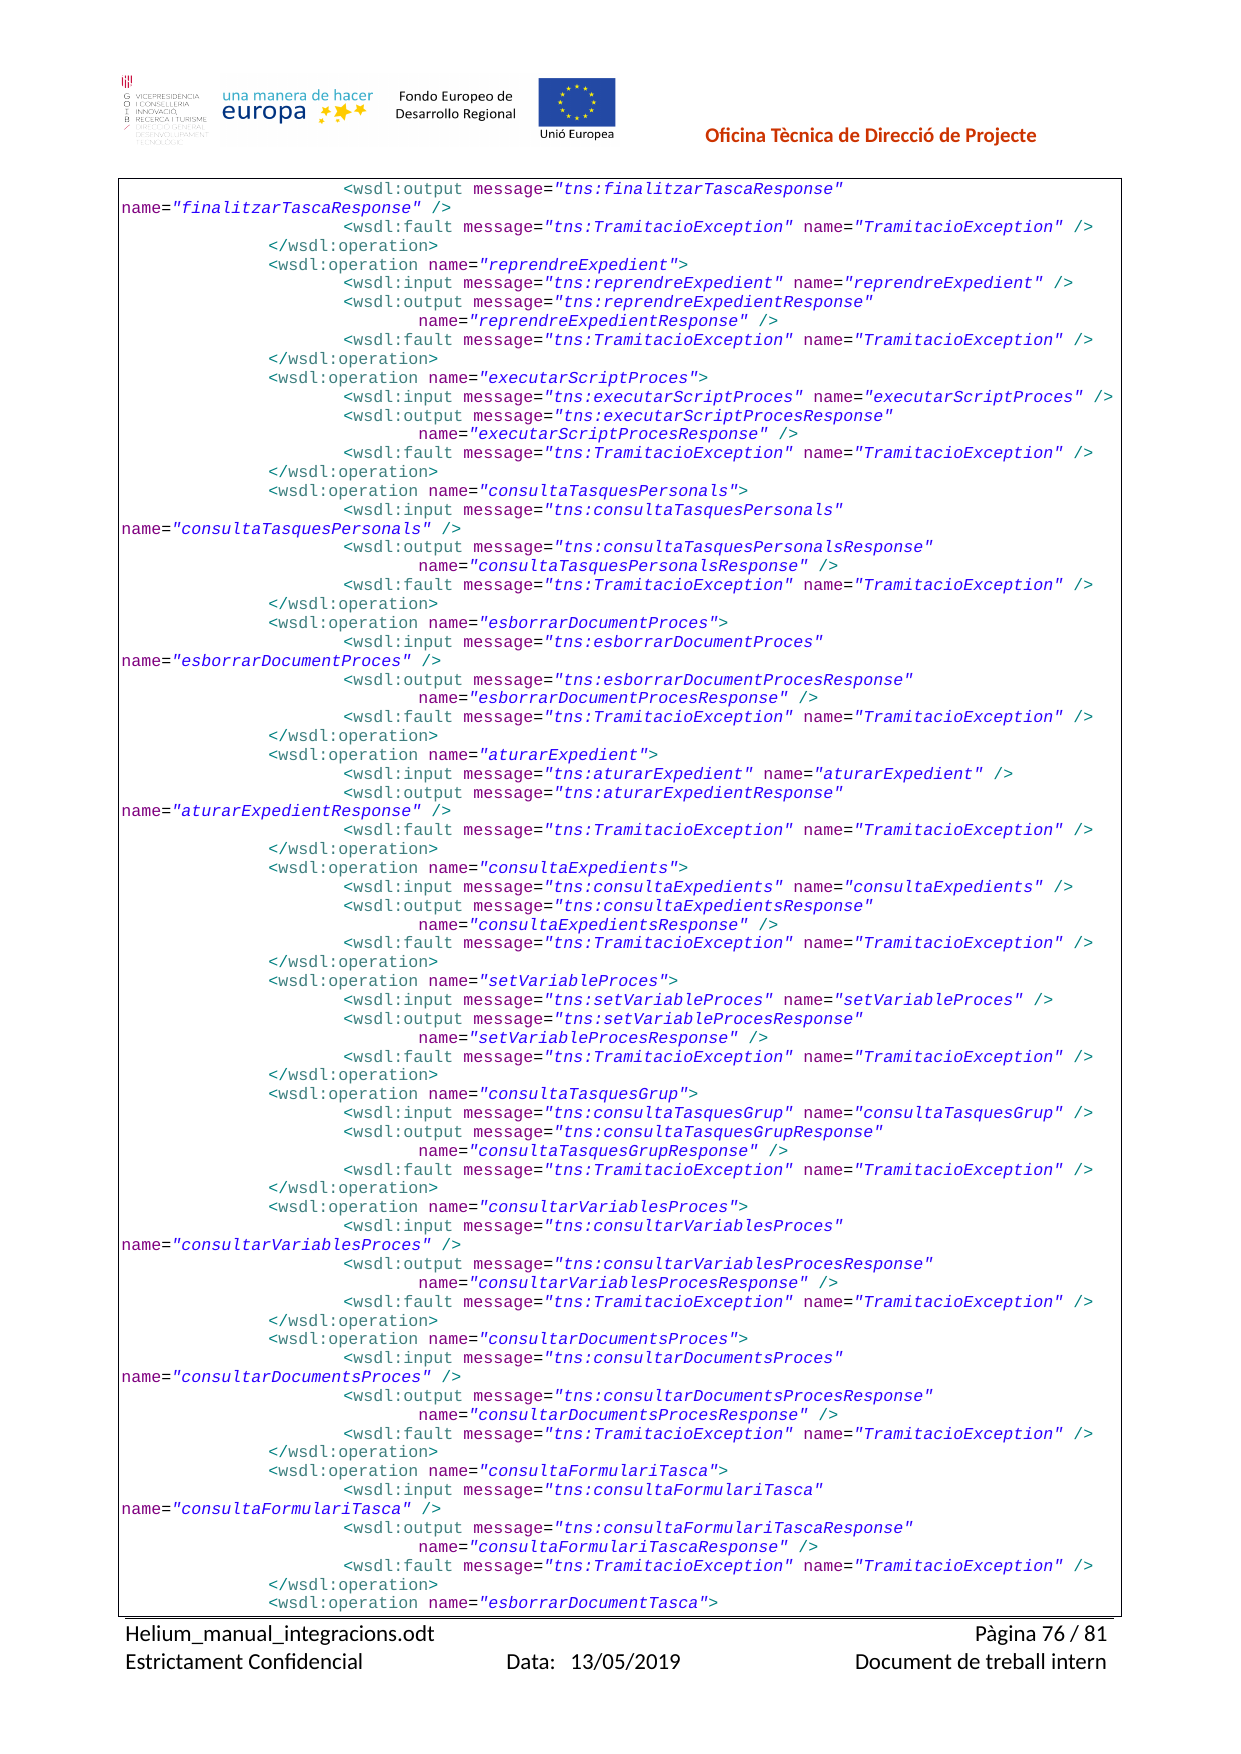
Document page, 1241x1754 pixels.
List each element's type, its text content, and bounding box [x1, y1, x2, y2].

text <wsdl:operation name="esborrarDocumentProces"> [119, 611, 1121, 630]
text <wsdl:input message="tns:consultaTasquesPersonals" name="consultaTasquesPersonals" /> [119, 498, 1121, 536]
text </wsdl:operation> [119, 724, 1121, 743]
text <wsdl:input message="tns:aturarExpedient" name="aturarExpedient" /> [119, 762, 1121, 781]
text <wsdl:output message="tns:consultarVariablesProcesResponse" [119, 1252, 1121, 1271]
text <wsdl:input message="tns:consultarVariablesProces" name="consultarVariablesProces" /> [119, 1215, 1121, 1252]
text <wsdl:input message="tns:consultaExpedients" name="consultaExpedients" /> [119, 875, 1121, 894]
text <wsdl:operation name="consultaFormulariTasca"> [119, 1460, 1121, 1479]
text <wsdl:operation name="setVariableProces"> [119, 969, 1121, 988]
text name="consultaTasquesGrupResponse" /> [119, 1139, 1121, 1158]
text <wsdl:operation name="reprendreExpedient"> [119, 253, 1121, 272]
text <wsdl:output message="tns:esborrarDocumentProcesResponse" [119, 668, 1121, 687]
text name="consultaFormulariTascaResponse" /> [119, 1535, 1121, 1554]
text <wsdl:output message="tns:consultaFormulariTascaResponse" [119, 1516, 1121, 1535]
text <wsdl:output message="tns:consultarDocumentsProcesResponse" [119, 1384, 1121, 1403]
text <wsdl:input message="tns:consultarDocumentsProces" name="consultarDocumentsProces" /> [119, 1347, 1121, 1384]
text <wsdl:output message="tns:aturarExpedientResponse" name="aturarExpedientResponse" /> [119, 781, 1121, 819]
text <wsdl:operation name="consultaTasquesGrup"> [119, 1083, 1121, 1102]
text <wsdl:fault message="tns:TramitacioException" name="TramitacioException" /> [119, 215, 1121, 234]
text <wsdl:output message="tns:setVariableProcesResponse" [119, 1007, 1121, 1026]
text name="consultarVariablesProcesResponse" /> [119, 1271, 1121, 1290]
text </wsdl:operation> [119, 1573, 1121, 1592]
text <wsdl:fault message="tns:TramitacioException" name="TramitacioException" /> [119, 1554, 1121, 1573]
text <wsdl:operation name="aturarExpedient"> [119, 743, 1121, 762]
text </wsdl:operation> [119, 234, 1121, 253]
text <wsdl:operation name="consultaExpedients"> [119, 856, 1121, 875]
picture [219, 73, 621, 147]
text </wsdl:operation> [119, 838, 1121, 856]
text name="executarScriptProcesResponse" /> [119, 423, 1121, 442]
text <wsdl:input message="tns:executarScriptProces" name="executarScriptProces" /> [119, 385, 1121, 404]
picture [118, 73, 213, 147]
text name="setVariableProcesResponse" /> [119, 1026, 1121, 1045]
text <wsdl:operation name="consultarDocumentsProces"> [119, 1328, 1121, 1347]
text <wsdl:input message="tns:setVariableProces" name="setVariableProces" /> [119, 988, 1121, 1007]
text <wsdl:operation name="consultarVariablesProces"> [119, 1196, 1121, 1215]
text </wsdl:operation> [119, 951, 1121, 969]
text </wsdl:operation> [119, 1441, 1121, 1460]
text <wsdl:fault message="tns:TramitacioException" name="TramitacioException" /> [119, 1290, 1121, 1309]
text <wsdl:output message="tns:consultaTasquesPersonalsResponse" [119, 536, 1121, 555]
text <wsdl:output message="tns:reprendreExpedientResponse" [119, 291, 1121, 310]
text </wsdl:operation> [119, 347, 1121, 366]
text </wsdl:operation> [119, 461, 1121, 479]
text <wsdl:operation name="esborrarDocumentTasca"> [119, 1592, 1121, 1616]
text <wsdl:fault message="tns:TramitacioException" name="TramitacioException" /> [119, 1422, 1121, 1441]
text name="esborrarDocumentProcesResponse" /> [119, 687, 1121, 706]
text <wsdl:output message="tns:consultaTasquesGrupResponse" [119, 1120, 1121, 1139]
text </wsdl:operation> [119, 1309, 1121, 1328]
text <wsdl:fault message="tns:TramitacioException" name="TramitacioException" /> [119, 932, 1121, 951]
text <wsdl:fault message="tns:TramitacioException" name="TramitacioException" /> [119, 442, 1121, 461]
text <wsdl:input message="tns:reprendreExpedient" name="reprendreExpedient" /> [119, 272, 1121, 291]
text <wsdl:output message="tns:finalitzarTascaResponse" name="finalitzarTascaResponse" /> [119, 179, 1121, 215]
text <wsdl:output message="tns:executarScriptProcesResponse" [119, 404, 1121, 423]
text <wsdl:fault message="tns:TramitacioException" name="TramitacioException" /> [119, 1158, 1121, 1177]
text <wsdl:input message="tns:consultaTasquesGrup" name="consultaTasquesGrup" /> [119, 1102, 1121, 1120]
text <wsdl:input message="tns:consultaFormulariTasca" name="consultaFormulariTasca" /> [119, 1479, 1121, 1516]
text <wsdl:fault message="tns:TramitacioException" name="TramitacioException" /> [119, 1045, 1121, 1064]
text name="consultarDocumentsProcesResponse" /> [119, 1403, 1121, 1422]
text <wsdl:operation name="executarScriptProces"> [119, 366, 1121, 385]
text </wsdl:operation> [119, 592, 1121, 611]
text <wsdl:fault message="tns:TramitacioException" name="TramitacioException" /> [119, 574, 1121, 592]
text name="reprendreExpedientResponse" /> [119, 310, 1121, 328]
text <wsdl:fault message="tns:TramitacioException" name="TramitacioException" /> [119, 328, 1121, 347]
text <wsdl:output message="tns:consultaExpedientsResponse" [119, 894, 1121, 913]
text name="consultaExpedientsResponse" /> [119, 913, 1121, 932]
text </wsdl:operation> [119, 1064, 1121, 1083]
text </wsdl:operation> [119, 1177, 1121, 1196]
text <wsdl:fault message="tns:TramitacioException" name="TramitacioException" /> [119, 706, 1121, 724]
text <wsdl:input message="tns:esborrarDocumentProces" name="esborrarDocumentProces" /> [119, 630, 1121, 668]
text <wsdl:operation name="consultaTasquesPersonals"> [119, 479, 1121, 498]
text <wsdl:fault message="tns:TramitacioException" name="TramitacioException" /> [119, 819, 1121, 838]
text name="consultaTasquesPersonalsResponse" /> [119, 555, 1121, 574]
